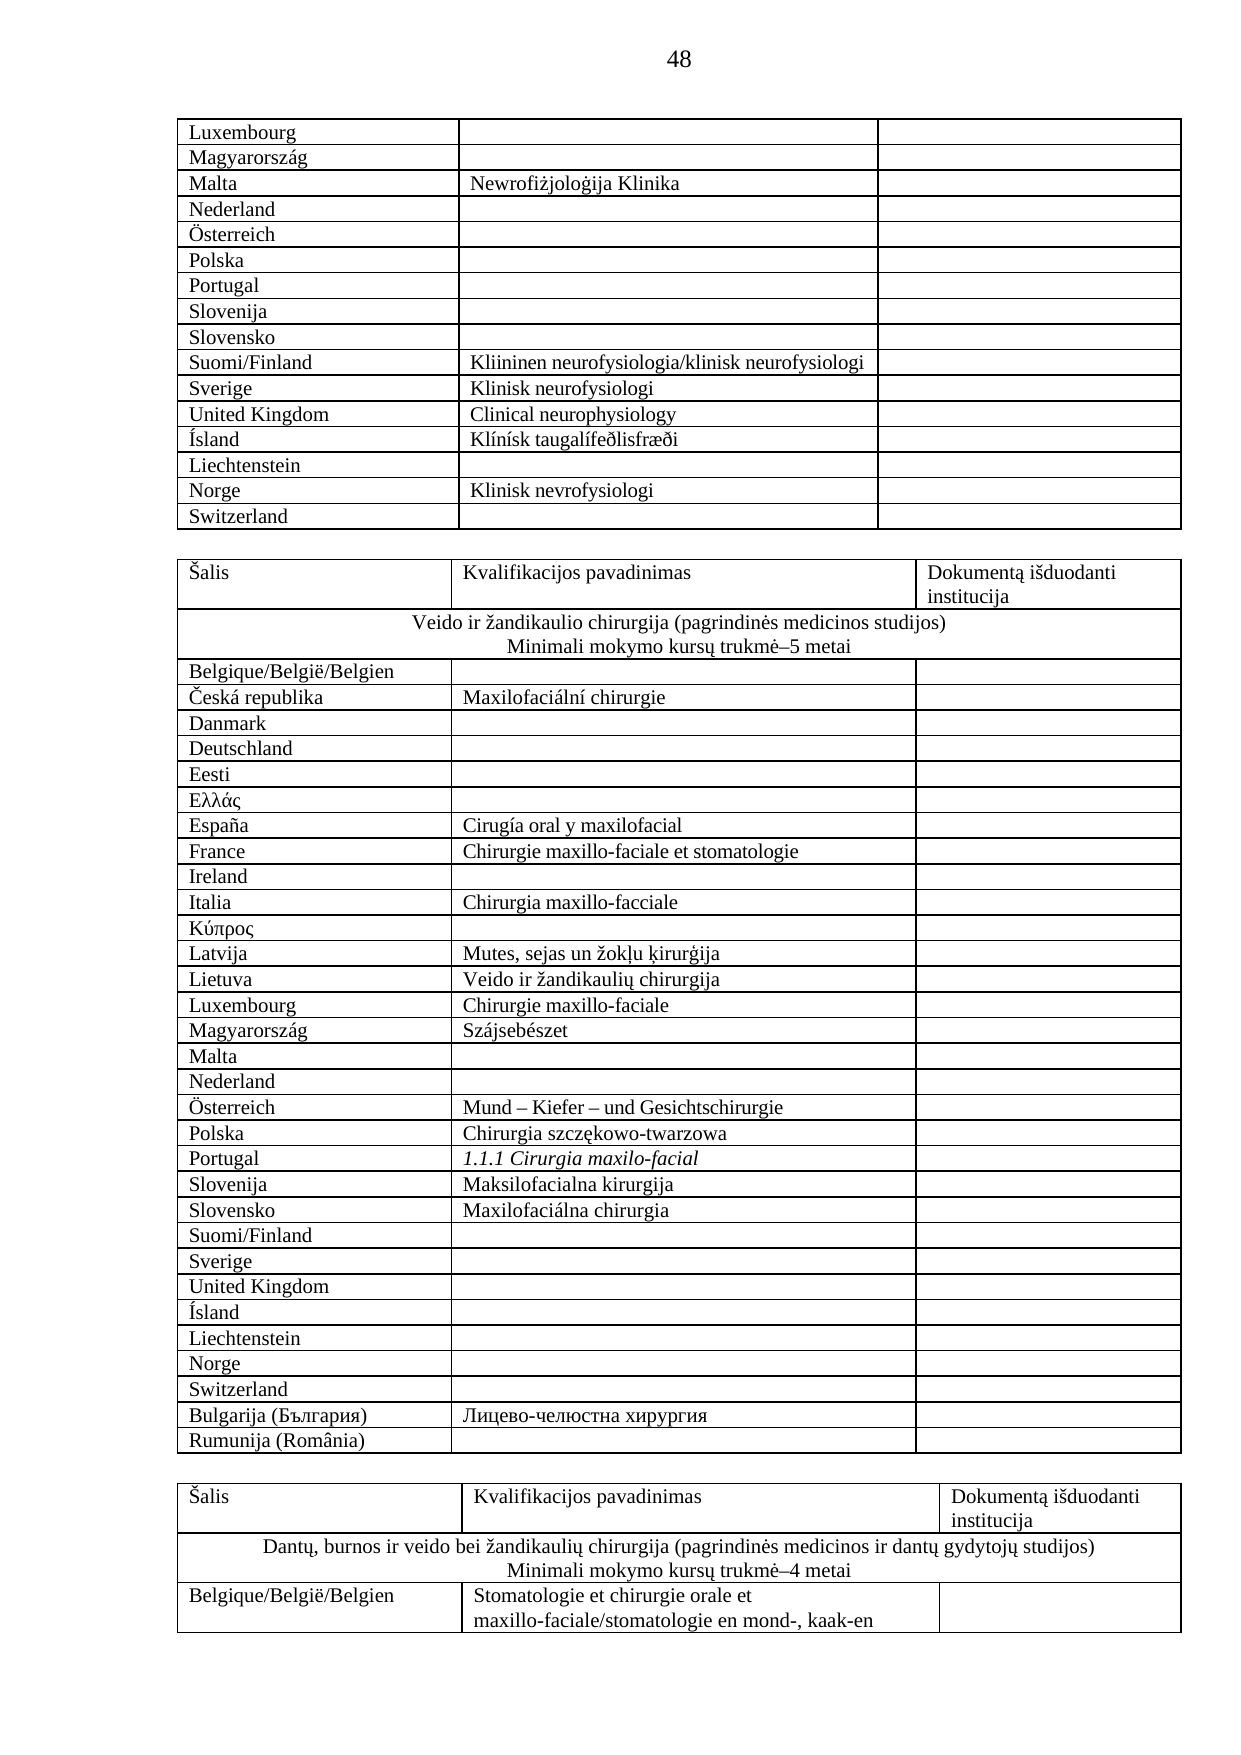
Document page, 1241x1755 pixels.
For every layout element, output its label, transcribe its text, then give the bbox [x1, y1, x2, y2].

table_cell [879, 504, 1180, 528]
table_cell Danmark [178, 711, 451, 735]
table_cell Ísland [178, 427, 458, 451]
table_cell Mutes, sejas un žokļu ķirurģija [452, 941, 915, 965]
table_cell Slovensko [178, 1198, 451, 1222]
table_cell Latvija [178, 941, 451, 965]
table_cell [917, 1275, 1180, 1298]
table_cell [917, 1351, 1180, 1375]
table_cell [452, 660, 915, 683]
table_cell Österreich [178, 222, 458, 246]
table_cell [917, 736, 1180, 760]
table_cell [452, 711, 915, 735]
table_cell [917, 916, 1180, 940]
table_cell Maxilofaciální chirurgie [452, 685, 915, 709]
table_cell Slovensko [178, 325, 458, 349]
table_cell Veido ir žandikaulio chirurgija (pagrindinės medicinos studijos) Minimali mokymo kursų trukmė–5 metai [178, 610, 1180, 658]
table_cell Maksilofacialna kirurgija [452, 1172, 915, 1196]
table_cell [879, 478, 1180, 502]
table_cell [917, 941, 1180, 965]
table_cell [917, 839, 1180, 863]
table_cell [879, 273, 1180, 297]
table_cell United Kingdom [178, 1275, 451, 1298]
table_cell Sverige [178, 1249, 451, 1273]
table_cell [452, 865, 915, 888]
table_cell [879, 197, 1180, 221]
table_cell [460, 197, 877, 221]
table_cell Suomi/Finland [178, 350, 458, 374]
table_cell Portugal [178, 1146, 451, 1170]
table_cell [917, 993, 1180, 1017]
table_cell Malta [178, 171, 458, 195]
table_cell Luxembourg [178, 993, 451, 1017]
table_cell Chirurgie maxillo-faciale [452, 993, 915, 1017]
table_cell [452, 1300, 915, 1324]
table_cell [917, 1428, 1180, 1452]
table_cell Switzerland [178, 504, 458, 528]
table_cell [917, 1249, 1180, 1273]
table_header Kvalifikacijos pavadinimas [452, 560, 915, 608]
table_cell [917, 1172, 1180, 1196]
table_cell [452, 788, 915, 812]
table_cell Portugal [178, 273, 458, 297]
table_cell Clinical neurophysiology [460, 402, 877, 426]
table_cell Magyarország [178, 145, 458, 169]
table_cell [879, 325, 1180, 349]
table_cell Nederland [178, 1070, 451, 1093]
table_cell Ireland [178, 865, 451, 888]
table_cell Polska [178, 1121, 451, 1145]
table_cell Slovenija [178, 299, 458, 323]
table_cell [917, 1121, 1180, 1145]
table_cell Klinisk neurofysiologi [460, 376, 877, 400]
table_cell [879, 427, 1180, 451]
table_header Šalis [178, 560, 451, 608]
table_cell Newrofiżjoloġija Klinika [460, 171, 877, 195]
table_cell [460, 248, 877, 272]
table_cell [917, 813, 1180, 837]
table_cell [879, 248, 1180, 272]
table_cell [879, 350, 1180, 374]
table_cell [452, 1223, 915, 1247]
table_cell Česká republika [178, 685, 451, 709]
table_cell [460, 222, 877, 246]
table_cell [917, 1300, 1180, 1324]
table_cell Belgique/België/Belgien [178, 1583, 461, 1632]
table_cell Norge [178, 1351, 451, 1375]
table_cell [452, 736, 915, 760]
table_cell Suomi/Finland [178, 1223, 451, 1247]
table_cell Szájsebészet [452, 1018, 915, 1042]
table_cell Belgique/België/Belgien [178, 660, 451, 683]
table_cell [917, 967, 1180, 991]
table_cell [452, 1044, 915, 1068]
table_cell Chirurgia maxillo-facciale [452, 890, 915, 914]
table_cell [879, 402, 1180, 426]
table_cell [460, 299, 877, 323]
table_cell [917, 1044, 1180, 1068]
table_cell [460, 120, 877, 144]
table_cell [917, 1377, 1180, 1401]
table_cell [879, 120, 1180, 144]
table_header Kvalifikacijos pavadinimas [463, 1484, 939, 1532]
table_cell [917, 1223, 1180, 1247]
table_cell [879, 171, 1180, 195]
table_cell [879, 222, 1180, 246]
table_cell Ísland [178, 1300, 451, 1324]
table_cell [917, 1018, 1180, 1042]
table_cell Slovenija [178, 1172, 451, 1196]
table_cell [460, 453, 877, 477]
table_cell Malta [178, 1044, 451, 1068]
table_cell Stomatologie et chirurgie orale et maxillo-faciale/stomatologie en mond-, kaak-en [463, 1583, 939, 1632]
table_cell Switzerland [178, 1377, 451, 1401]
table_cell Mund – Kiefer – und Gesichtschirurgie [452, 1095, 915, 1119]
table_cell [904, 1428, 915, 1452]
table_cell Chirurgia szczękowo-twarzowa [452, 1121, 915, 1145]
table_cell [452, 1428, 463, 1452]
table_cell Klínísk taugalífeðlisfræði [460, 427, 877, 451]
table_cell Liechtenstein [178, 1326, 451, 1350]
table_cell [917, 865, 1180, 888]
table_cell [917, 1095, 1180, 1119]
table_cell [452, 1275, 915, 1298]
table_cell [879, 376, 1180, 400]
table_cell [879, 453, 1180, 477]
table_header Dokumentą išduodanti institucija [940, 1484, 1180, 1532]
table_cell Lietuva [178, 967, 451, 991]
table_cell Chirurgie maxillo-faciale et stomatologie [452, 839, 915, 863]
table_cell [879, 299, 1180, 323]
table_cell [917, 711, 1180, 735]
table_cell [917, 762, 1180, 786]
table_cell [917, 788, 1180, 812]
table_cell Veido ir žandikaulių chirurgija [452, 967, 915, 991]
table_cell Sverige [178, 376, 458, 400]
table_cell [917, 1198, 1180, 1222]
table_cell United Kingdom [178, 402, 458, 426]
table_cell [917, 685, 1180, 709]
table_cell Cirugía oral y maxilofacial [452, 813, 915, 837]
table_cell [452, 1377, 915, 1401]
table_cell Dantų, burnos ir veido bei žandikaulių chirurgija (pagrindinės medicinos ir dantų gydytojų studijos) Minimali mokymo kursų trukmė–4 metai [178, 1534, 1180, 1582]
table_cell [917, 1403, 1180, 1427]
table_cell [460, 325, 877, 349]
table_header Šalis [178, 1484, 461, 1532]
table_cell Italia [178, 890, 451, 914]
table_cell Luxembourg [178, 120, 458, 144]
table_cell Norge [178, 478, 458, 502]
table_cell [917, 1326, 1180, 1350]
table_cell [460, 145, 877, 169]
table_cell 1.1.1 Cirurgia maxilo-facial [452, 1146, 915, 1170]
table_cell Ελλάς [178, 788, 451, 812]
table_cell [917, 890, 1180, 914]
table_cell [452, 1070, 915, 1093]
table_cell [452, 1326, 915, 1350]
table_cell [917, 660, 1180, 683]
table_cell Nederland [178, 197, 458, 221]
table_cell Magyarország [178, 1018, 451, 1042]
table_cell [452, 1249, 915, 1273]
table_cell [879, 145, 1180, 169]
table_cell Klinisk nevrofysiologi [460, 478, 877, 502]
table_cell [452, 916, 915, 940]
table_cell Κύπρος [178, 916, 451, 940]
table_cell France [178, 839, 451, 863]
table_cell Kliininen neurofysiologia/klinisk neurofysiologi [460, 350, 877, 374]
table_cell Polska [178, 248, 458, 272]
table_cell Liechtenstein [178, 453, 458, 477]
table_cell [917, 1070, 1180, 1093]
table_cell Österreich [178, 1095, 451, 1119]
table_cell [917, 1146, 1180, 1170]
table_cell Eesti [178, 762, 451, 786]
table_cell España [178, 813, 451, 837]
table_cell [460, 273, 877, 297]
table_cell [460, 504, 877, 528]
table_cell [452, 762, 915, 786]
table_header Dokumentą išduodanti institucija [917, 560, 1180, 608]
table_cell Maxilofaciálna chirurgia [452, 1198, 915, 1222]
table_cell Deutschland [178, 736, 451, 760]
table_cell [940, 1583, 1180, 1632]
table_cell [452, 1351, 915, 1375]
